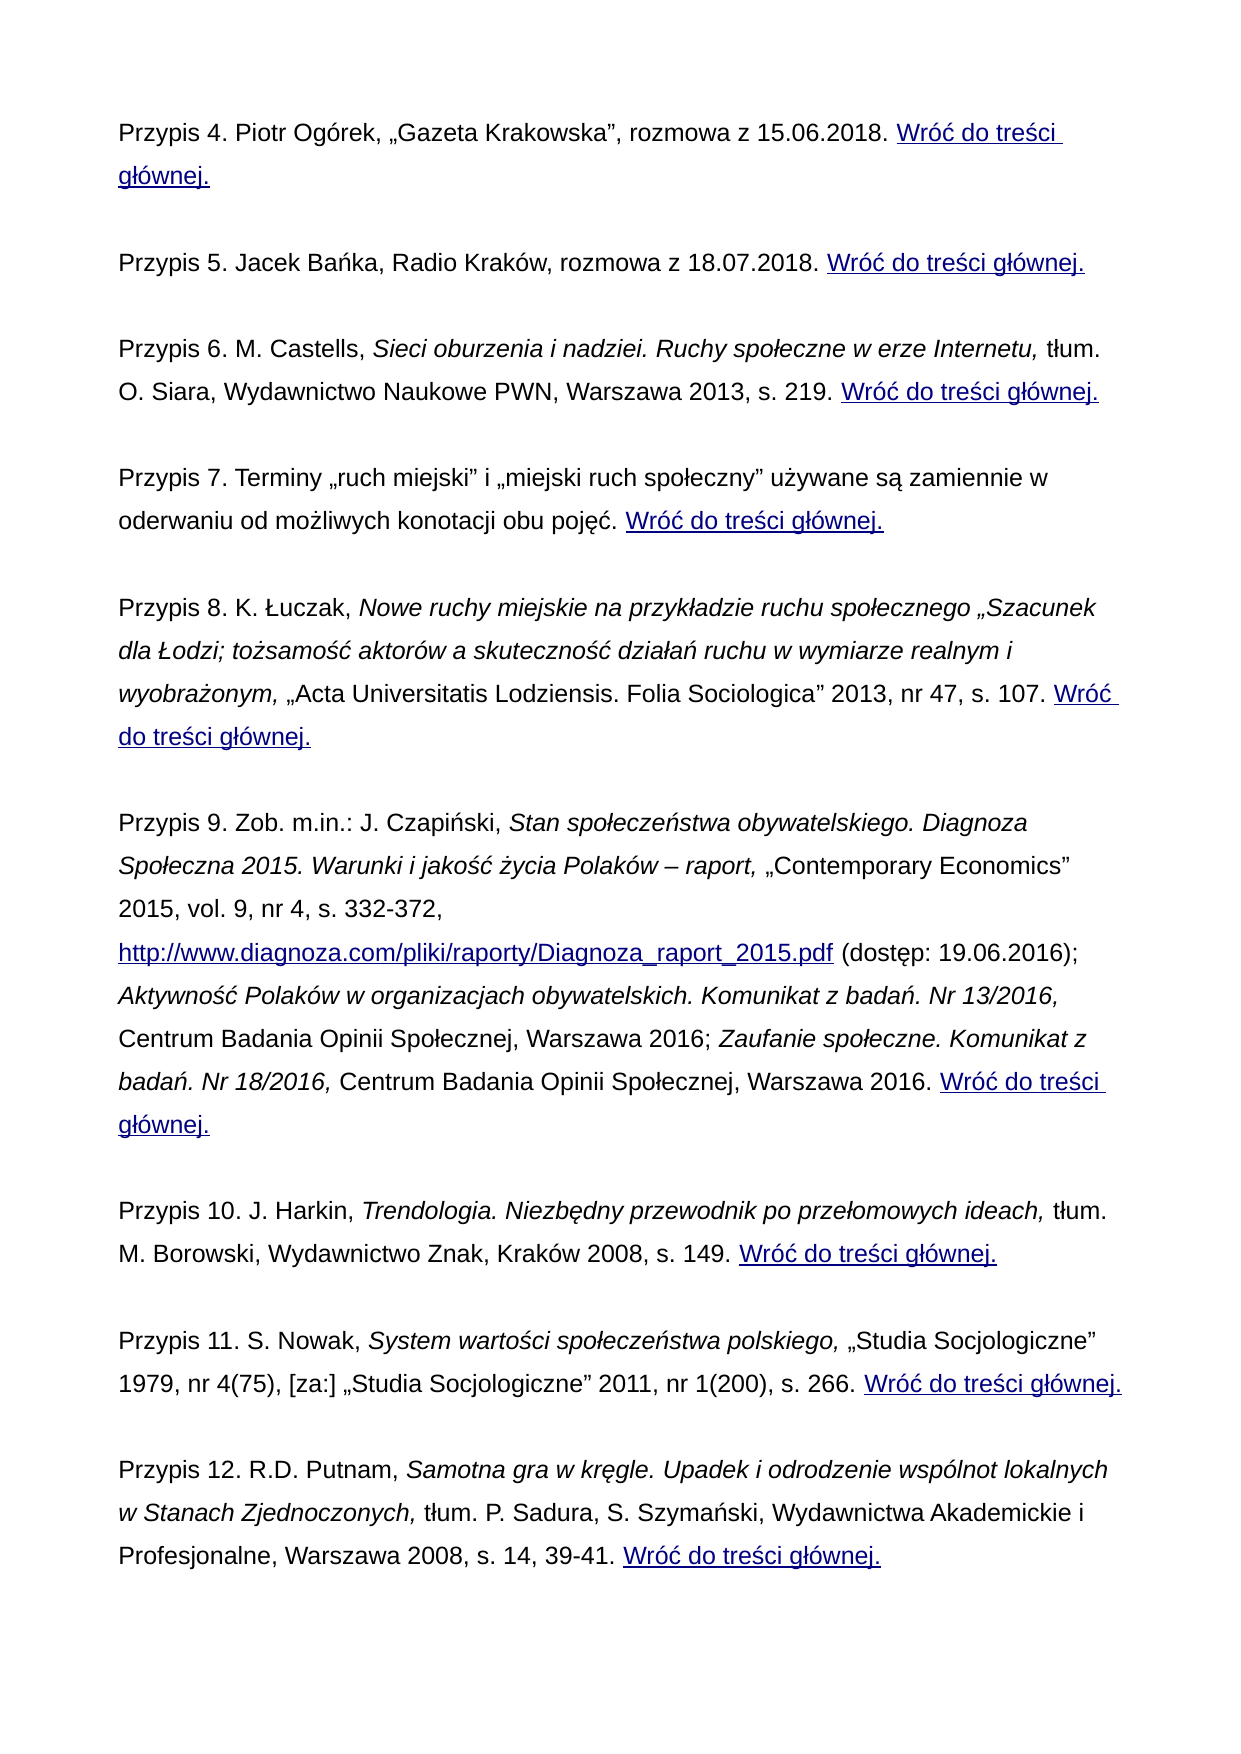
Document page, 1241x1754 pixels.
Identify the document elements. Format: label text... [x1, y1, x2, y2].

text Przypis 10. J. Harkin, Trendologia. Niezbędny przewodnik po przełomowych ideach, tłum. M. Borowski, Wydawnictwo Znak, Kraków 2008, s. 149. Wróć do treści głównej. [118, 1196, 1122, 1268]
text Przypis 9. Zob. m.in.: J. Czapiński, Stan społeczeństwa obywatelskiego. Diagnoza Społeczna 2015. Warunki i jakość życia Polaków – raport, „Contemporary Economics” 2015, vol. 9, nr 4, s. 332-372, http://www.diagnoza.com/pliki/raporty/Diagnoza_raport_2015.pdf (dostęp: 19.06.2016); Aktywność Polaków w organizacjach obywatelskich. Komunikat z badań. Nr 13/2016, Centrum Badania Opinii Społecznej, Warszawa 2016; Zaufanie społeczne. Komunikat z badań. Nr 18/2016, Centrum Badania Opinii Społecznej, Warszawa 2016. Wróć do treści głównej. [118, 808, 1122, 1139]
text Przypis 11. S. Nowak, System wartości społeczeństwa polskiego, „Studia Socjologiczne” 1979, nr 4(75), [za:] „Studia Socjologiczne” 2011, nr 1(200), s. 266. Wróć do treści głównej. [118, 1326, 1122, 1397]
text Przypis 8. K. Łuczak, Nowe ruchy miejskie na przykładzie ruchu społecznego „Szacunek dla Łodzi; tożsamość aktorów a skuteczność działań ruchu w wymiarze realnym i wyobrażonym, „Acta Universitatis Lodziensis. Folia Sociologica” 2013, nr 47, s. 107. Wróć do treści głównej. [118, 592, 1122, 751]
text Przypis 7. Terminy „ruch miejski” i „miejski ruch społeczny” używane są zamiennie w oderwaniu od możliwych konotacji obu pojęć. Wróć do treści głównej. [118, 463, 1122, 535]
text Przypis 5. Jacek Bańka, Radio Kraków, rozmowa z 18.07.2018. Wróć do treści głównej. [118, 247, 1122, 276]
text Przypis 12. R.D. Putnam, Samotna gra w kręgle. Upadek i odrodzenie wspólnot lokalnych w Stanach Zjednoczonych, tłum. P. Sadura, S. Szymański, Wydawnictwa Akademickie i Profesjonalne, Warszawa 2008, s. 14, 39-41. Wróć do treści głównej. [118, 1455, 1122, 1570]
text Przypis 4. Piotr Ogórek, „Gazeta Krakowska”, rozmowa z 15.06.2018. Wróć do treści głównej. [118, 118, 1122, 190]
text Przypis 6. M. Castells, Sieci oburzenia i nadziei. Ruchy społeczne w erze Internetu, tłum. O. Siara, Wydawnictwo Naukowe PWN, Warszawa 2013, s. 219. Wróć do treści głównej. [118, 334, 1122, 406]
